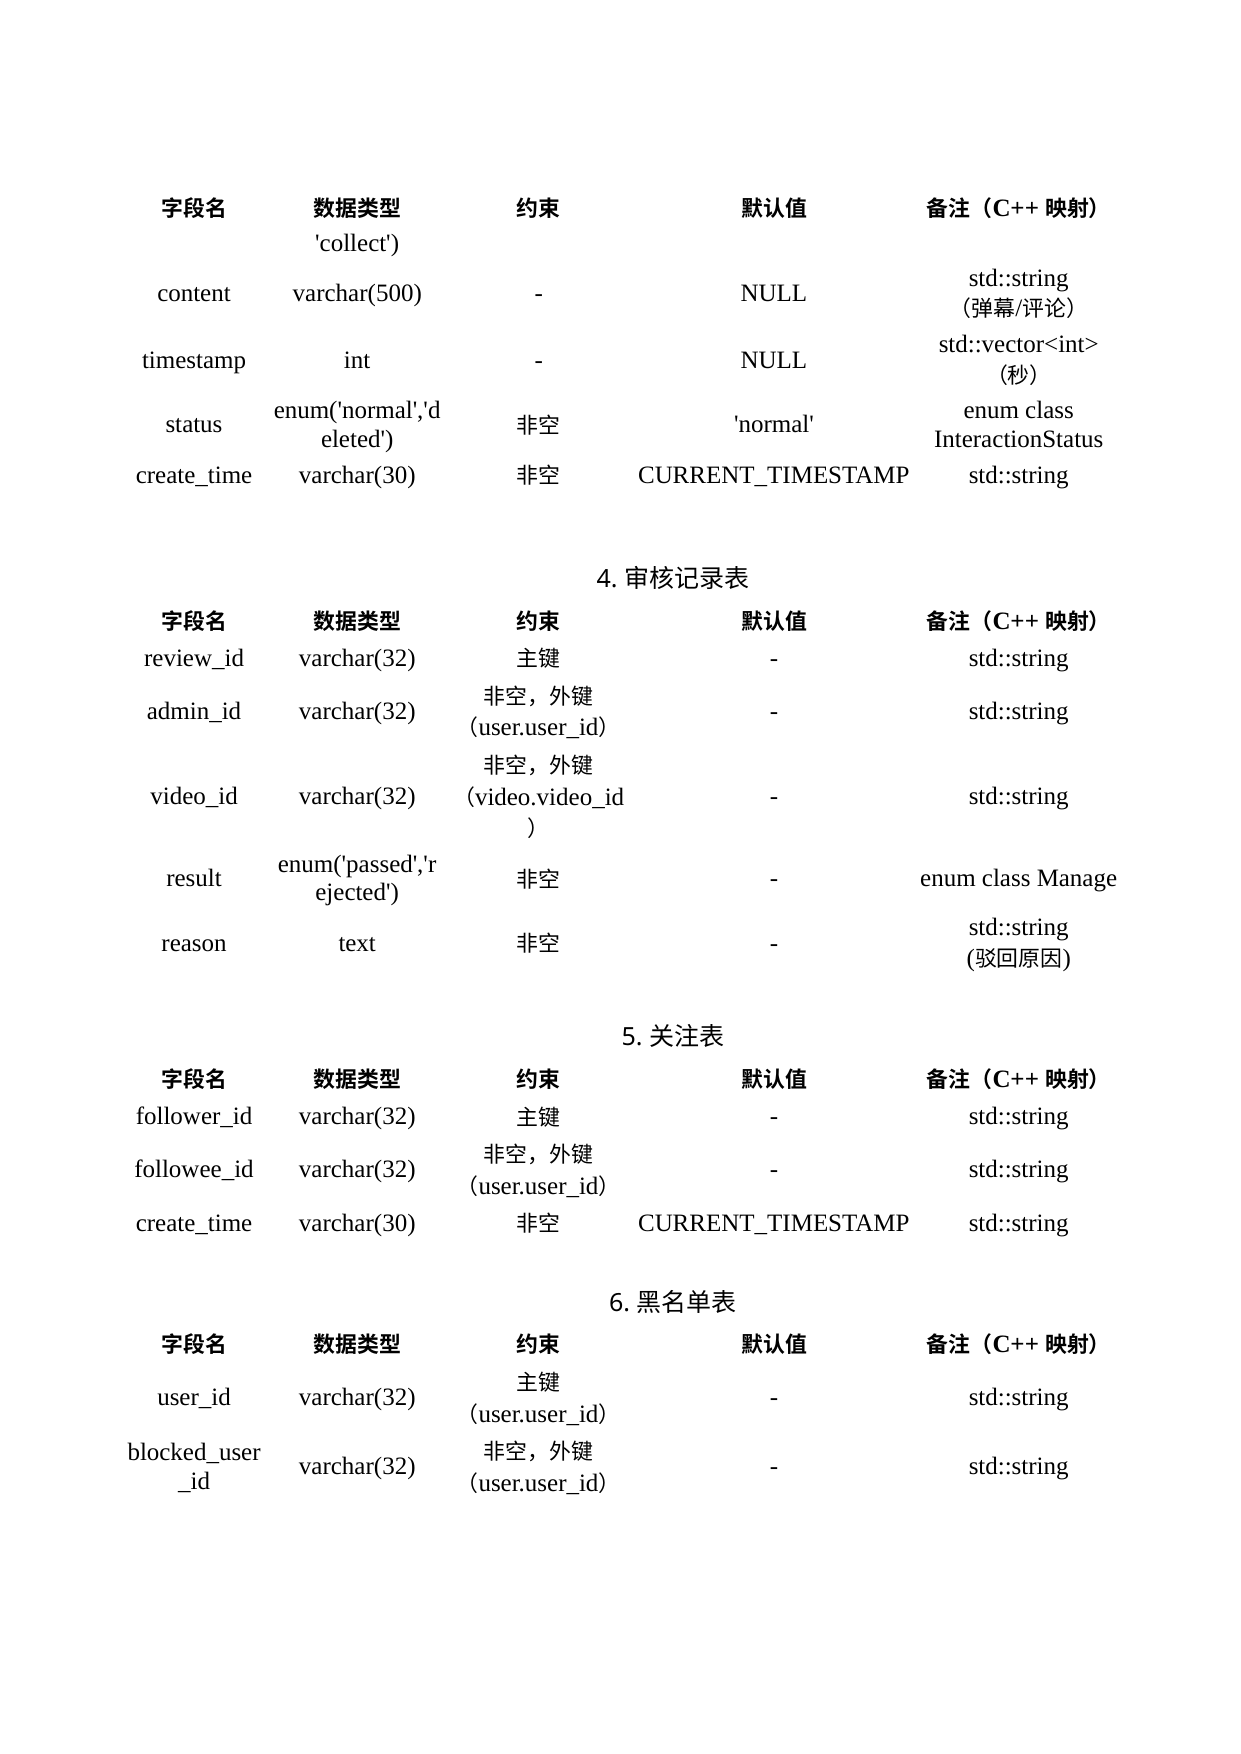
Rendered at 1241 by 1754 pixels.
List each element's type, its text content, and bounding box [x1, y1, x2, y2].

table_header 约束 [444, 1059, 632, 1097]
table_header 数据类型 [270, 601, 444, 638]
table_cell admin_id [118, 676, 269, 745]
table_header 默认值 [633, 1059, 915, 1097]
table_cell 主键 [444, 1097, 632, 1134]
table_cell - [633, 745, 915, 846]
table_cell varchar(30) [270, 456, 444, 493]
table_header 约束 [444, 1325, 632, 1362]
table_header 备注（C++ 映射） [915, 601, 1122, 638]
table_header 约束 [444, 188, 632, 225]
table_cell std::string [915, 456, 1122, 493]
table_header 字段名 [118, 188, 269, 225]
table_cell - [633, 1134, 915, 1203]
table_cell - [633, 909, 915, 975]
table_cell create_time [118, 456, 269, 493]
table_cell varchar(30) [270, 1203, 444, 1241]
table_cell - [444, 326, 632, 392]
table_cell content [118, 260, 269, 326]
table_cell enum class Manage [915, 846, 1122, 909]
table_cell - [444, 260, 632, 326]
table_cell [444, 225, 632, 260]
table_cell - [633, 638, 915, 676]
table_cell create_time [118, 1203, 269, 1241]
table_cell - [633, 676, 915, 745]
subtitle 4. 审核记录表 [118, 558, 1122, 594]
table_cell NULL [633, 260, 915, 326]
table_cell result [118, 846, 269, 909]
table_header 数据类型 [270, 1325, 444, 1362]
table_cell varchar(32) [270, 1431, 444, 1500]
table_cell varchar(32) [270, 638, 444, 676]
table_cell user_id [118, 1362, 269, 1431]
table_cell text [270, 909, 444, 975]
table_cell video_id [118, 745, 269, 846]
table_cell - [633, 1097, 915, 1134]
table_header 数据类型 [270, 188, 444, 225]
table_cell std::vector<int>（秒） [915, 326, 1122, 392]
table_cell 非空，外键（user.user_id） [444, 676, 632, 745]
table_cell std::string [915, 1203, 1122, 1241]
table_cell status [118, 392, 269, 456]
table_header 字段名 [118, 1059, 269, 1097]
table_cell - [633, 1431, 915, 1500]
table_cell varchar(32) [270, 676, 444, 745]
table_cell enum class InteractionStatus [915, 392, 1122, 456]
table_cell 非空 [444, 1203, 632, 1241]
table_header 备注（C++ 映射） [915, 1325, 1122, 1362]
table_cell enum('normal','deleted') [270, 392, 444, 456]
table_cell NULL [633, 326, 915, 392]
table_cell [915, 225, 1122, 260]
table_header 数据类型 [270, 1059, 444, 1097]
table_cell std::string [915, 745, 1122, 846]
table_cell 非空 [444, 909, 632, 975]
table_cell std::string （弹幕/评论） [915, 260, 1122, 326]
table_cell 主键 [444, 638, 632, 676]
table_cell 非空 [444, 392, 632, 456]
table_cell 非空，外键（video.video_id） [444, 745, 632, 846]
table_cell [118, 225, 269, 260]
table_cell varchar(32) [270, 1134, 444, 1203]
subtitle 6. 黑名单表 [118, 1282, 1122, 1318]
table_header 备注（C++ 映射） [915, 188, 1122, 225]
table_cell - [633, 225, 915, 260]
table_cell 非空 [444, 456, 632, 493]
table_cell int [270, 326, 444, 392]
table_cell followee_id [118, 1134, 269, 1203]
table_cell std::string [915, 638, 1122, 676]
table_cell CURRENT_TIMESTAMP [633, 456, 915, 493]
table_cell 非空，外键（user.user_id） [444, 1134, 632, 1203]
table_cell 'collect') [270, 225, 444, 260]
table_cell CURRENT_TIMESTAMP [633, 1203, 915, 1241]
table_cell 主键 （user.user_id） [444, 1362, 632, 1431]
table_cell std::string (驳回原因) [915, 909, 1122, 975]
table_cell varchar(32) [270, 1097, 444, 1134]
table_header 默认值 [633, 1325, 915, 1362]
table_cell std::string [915, 1431, 1122, 1500]
table_cell enum('passed','rejected') [270, 846, 444, 909]
table_cell varchar(32) [270, 1362, 444, 1431]
table_cell std::string [915, 1134, 1122, 1203]
table_cell std::string [915, 1097, 1122, 1134]
table_cell std::string [915, 1362, 1122, 1431]
table_cell blocked_user_id [118, 1431, 269, 1500]
table_cell varchar(500) [270, 260, 444, 326]
table_cell 非空，外键（user.user_id） [444, 1431, 632, 1500]
table_cell 非空 [444, 846, 632, 909]
table_header 约束 [444, 601, 632, 638]
table_header 字段名 [118, 601, 269, 638]
table_header 备注（C++ 映射） [915, 1059, 1122, 1097]
table_cell varchar(32) [270, 745, 444, 846]
table_cell review_id [118, 638, 269, 676]
table_header 默认值 [633, 601, 915, 638]
table_cell 'normal' [633, 392, 915, 456]
table_cell - [633, 1362, 915, 1431]
table_cell timestamp [118, 326, 269, 392]
table_cell follower_id [118, 1097, 269, 1134]
table_cell std::string [915, 676, 1122, 745]
subtitle 5. 关注表 [118, 1017, 1122, 1053]
table_cell reason [118, 909, 269, 975]
table_cell - [633, 846, 915, 909]
table_header 字段名 [118, 1325, 269, 1362]
table_header 默认值 [633, 188, 915, 225]
